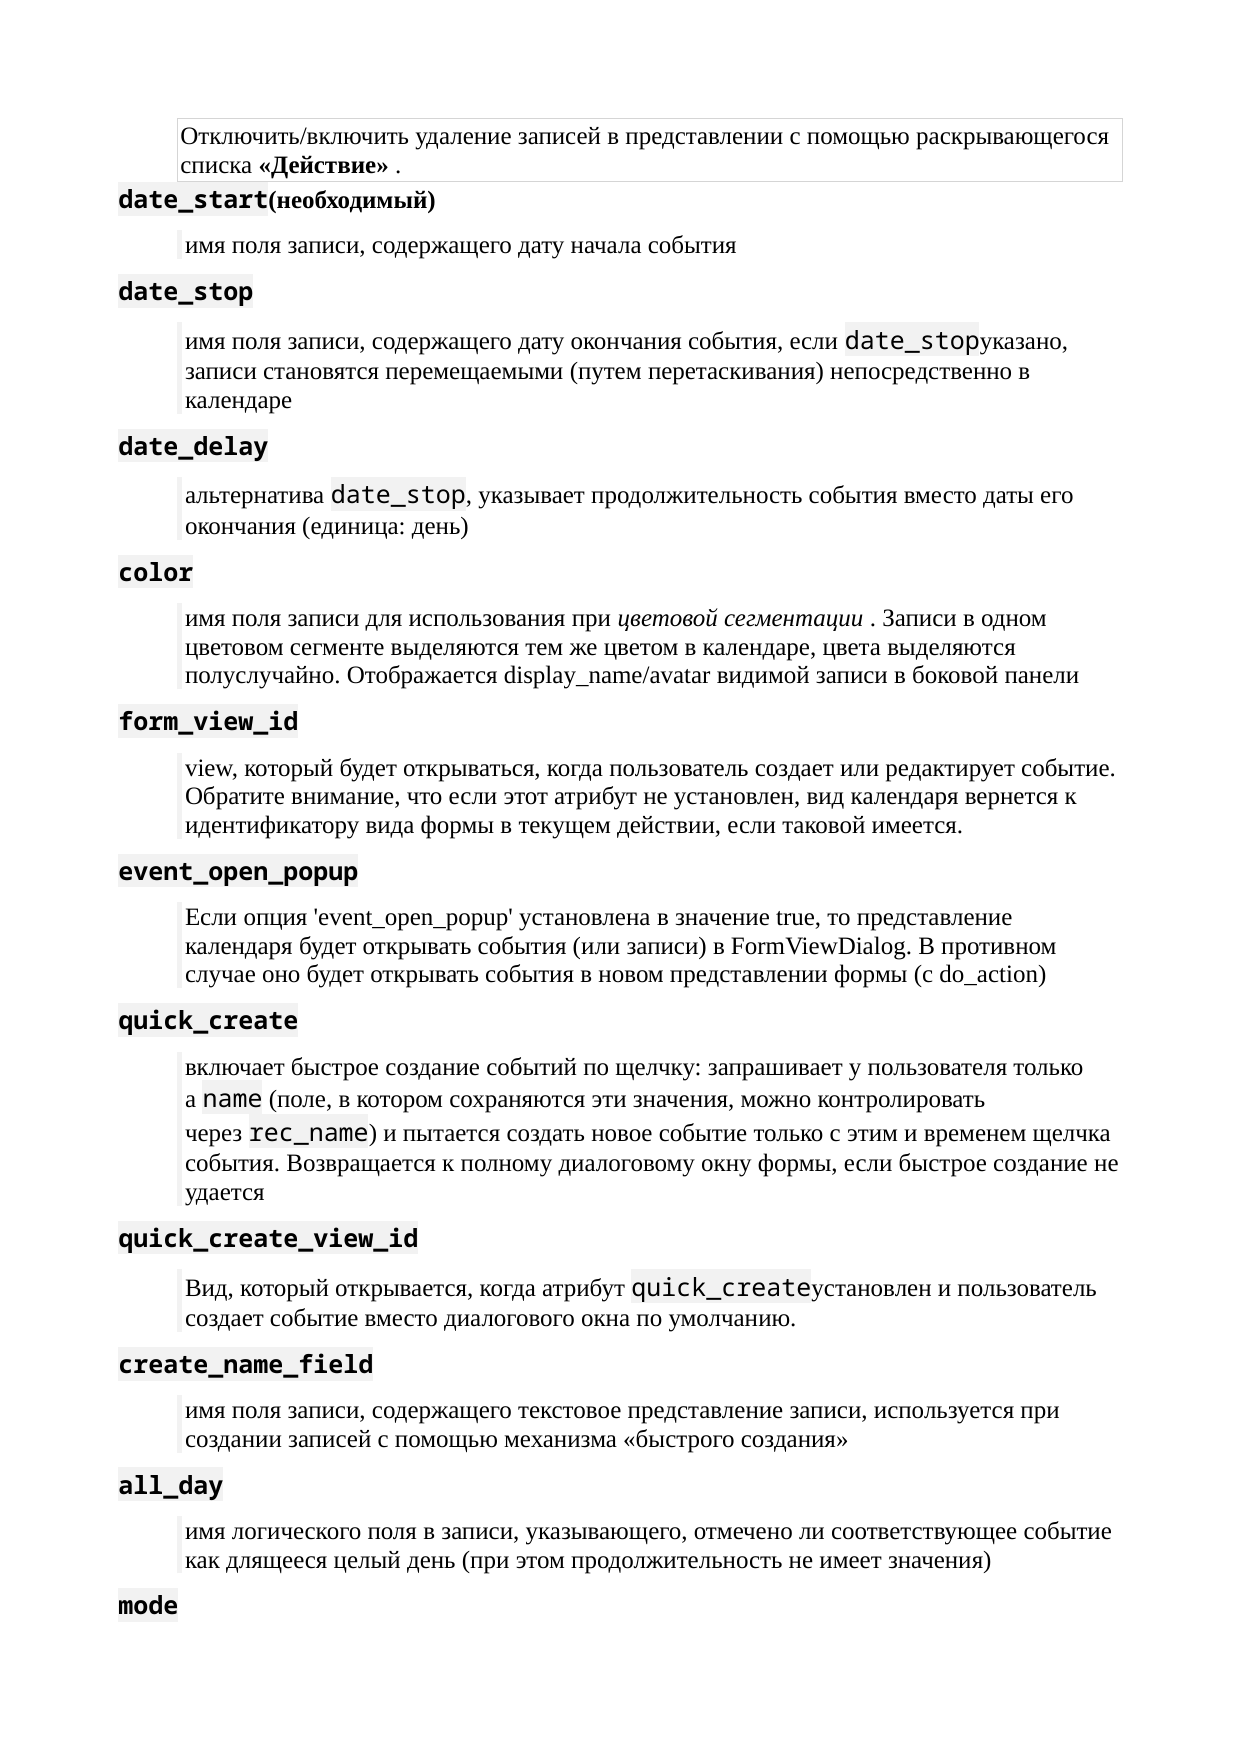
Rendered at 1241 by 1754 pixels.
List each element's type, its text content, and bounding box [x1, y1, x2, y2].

subtitle quick_create [118, 1003, 1122, 1037]
list включает быстрое создание событий по щелчку: запрашивает у пользователя только a name (поле, в котором сохраняются эти значения, можно контролировать через rec_name) и пытается создать новое событие только с этим и временем щелчка события. Возвращается к полному диалоговому окну формы, если быстрое создание не удается [182, 1052, 1122, 1206]
subtitle date_start(необходимый) [118, 182, 1122, 216]
list альтернатива date_stop, указывает продолжительность события вместо даты его окончания (единица: день) [182, 477, 1122, 540]
list Вид, который открывается, когда атрибут quick_createустановлен и пользователь создает событие вместо диалогового окна по умолчанию. [182, 1269, 1122, 1332]
list имя поля записи, содержащего дату начала события [182, 230, 1122, 259]
list имя поля записи для использования при цветовой сегментации . Записи в одном цветовом сегменте выделяются тем же цветом в календаре, цвета выделяются полуслучайно. Отображается display_name/avatar видимой записи в боковой панели [182, 603, 1122, 689]
list view, который будет открываться, когда пользователь создает или редактирует событие. Обратите внимание, что если этот атрибут не установлен, вид календаря вернется к идентификатору вида формы в текущем действии, если таковой имеется. [182, 753, 1122, 839]
subtitle date_delay [118, 428, 1122, 462]
list имя поля записи, содержащего дату окончания события, если date_stopуказано, записи становятся перемещаемыми (путем перетаскивания) непосредственно в календаре [182, 322, 1122, 414]
list имя логического поля в записи, указывающего, отмечено ли соответствующее событие как длящееся целый день (при этом продолжительность не имеет значения) [182, 1516, 1122, 1573]
subtitle mode [118, 1588, 1122, 1622]
list имя поля записи, содержащего текстовое представление записи, используется при создании записей с помощью механизма «быстрого создания» [182, 1395, 1122, 1453]
list Отключить/включить удаление записей в представлении с помощью раскрывающегося списка «Действие» . [178, 119, 1122, 181]
subtitle color [118, 554, 1122, 588]
subtitle event_open_popup [118, 853, 1122, 887]
subtitle create_name_field [118, 1347, 1122, 1381]
subtitle quick_create_view_id [118, 1221, 1122, 1254]
subtitle date_stop [118, 274, 1122, 308]
list Если опция 'event_open_popup' установлена ​​в значение true, то представление календаря будет открывать события (или записи) в FormViewDialog. В противном случае оно будет открывать события в новом представлении формы (с do_action) [182, 902, 1122, 988]
subtitle all_day [118, 1467, 1122, 1501]
subtitle form_view_id [118, 704, 1122, 738]
